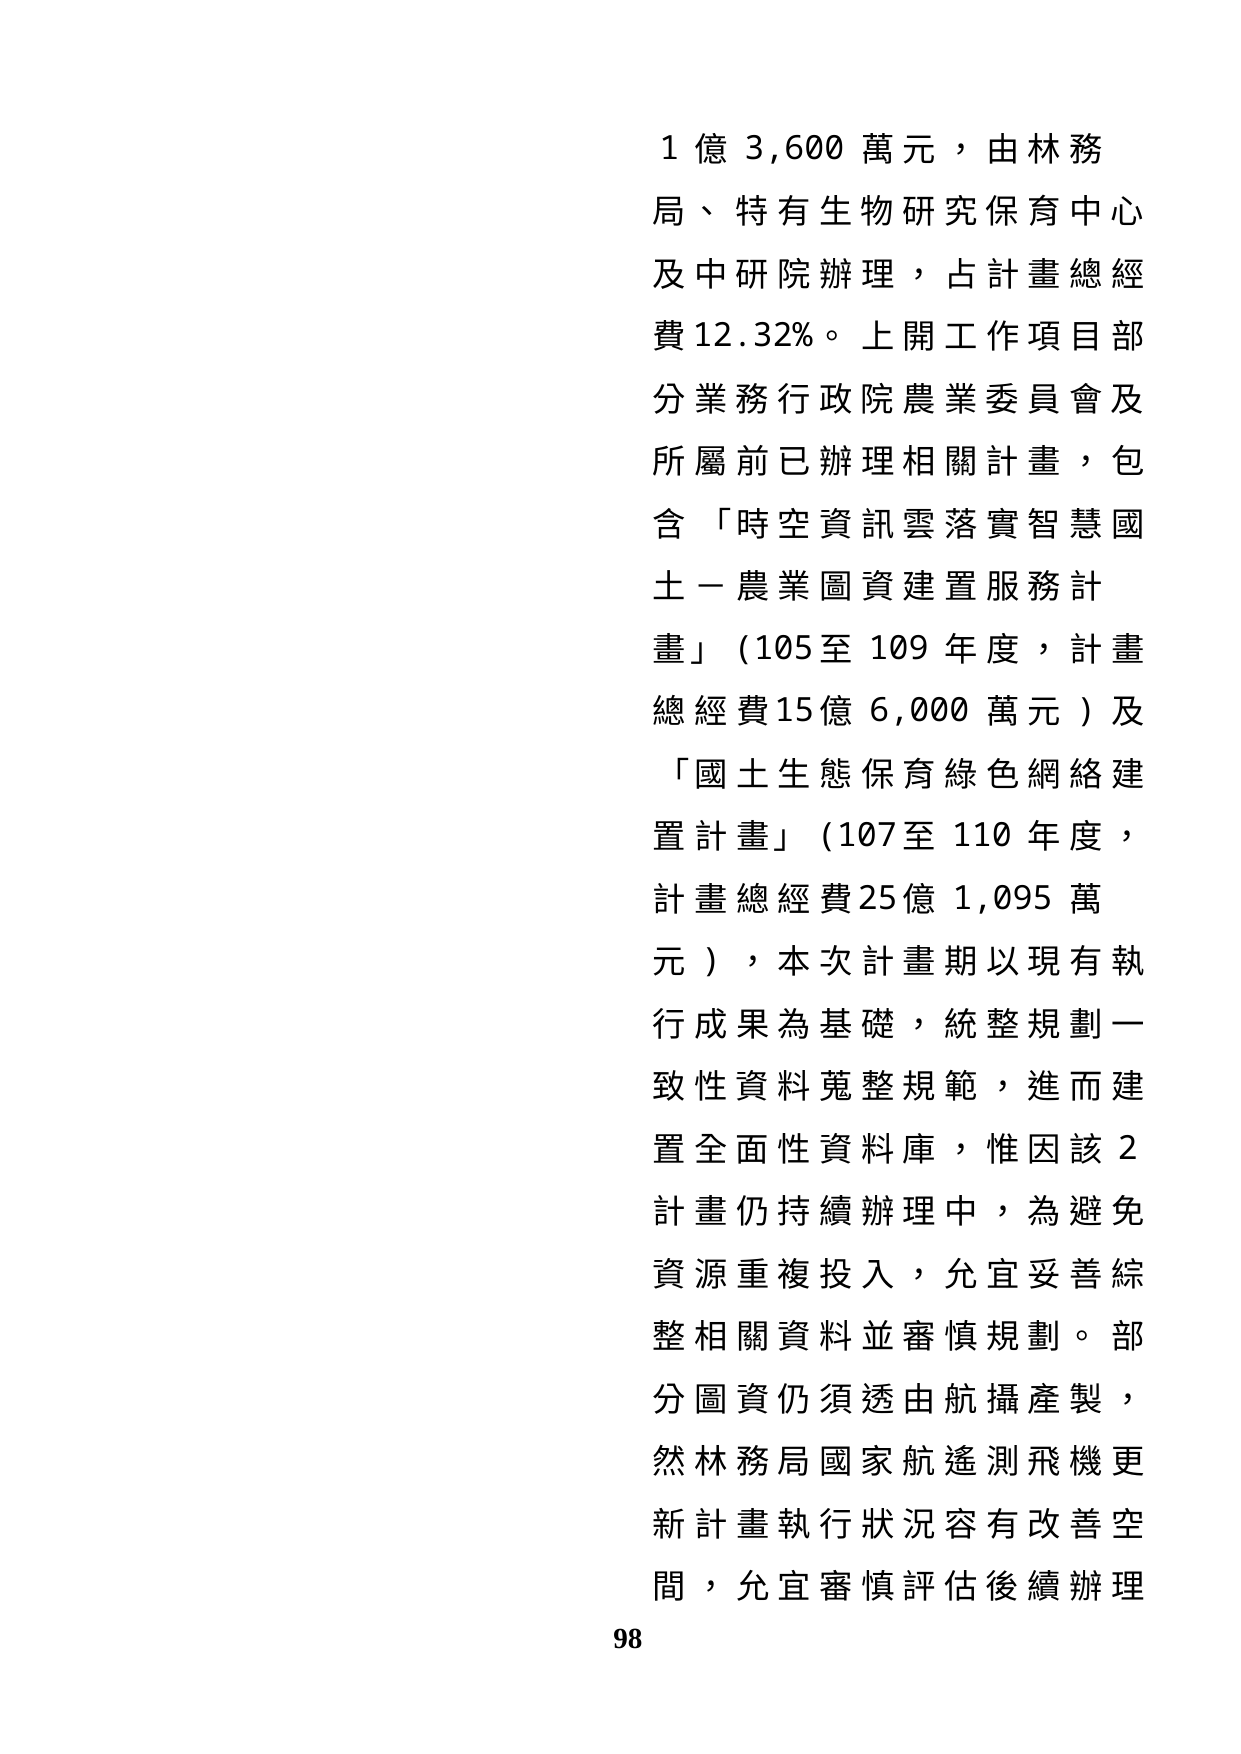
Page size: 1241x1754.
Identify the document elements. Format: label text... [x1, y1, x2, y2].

list 1億3,600萬元，由林務局、特有生物研究保育中心及中研院辦理，占計畫總經費12.32%。上開工作項目部分業務行政院農業委員會及所屬前已辦理相關計畫，包含「時空資訊雲落實智慧國土－農業圖資建置服務計畫」(105至109年度，計畫總經費15億6,000萬元)及「國土生態保育綠色網絡建置計畫」(107至110年度，計畫總經費25億1,095萬元)，本次計畫期以現有執行成果為基礎，統整規劃一致性資料蒐整規範，進而建置全面性資料庫，惟因該2計畫仍持續辦理中，為避免資源重複投入，允宜妥善綜整相關資料並審慎規劃。部分圖資仍須透由航攝產製，然林務局國家航遙測飛機更新計畫執行狀況容有改善空間，允宜審慎評估後續辦理 [430, 105, 1148, 1605]
